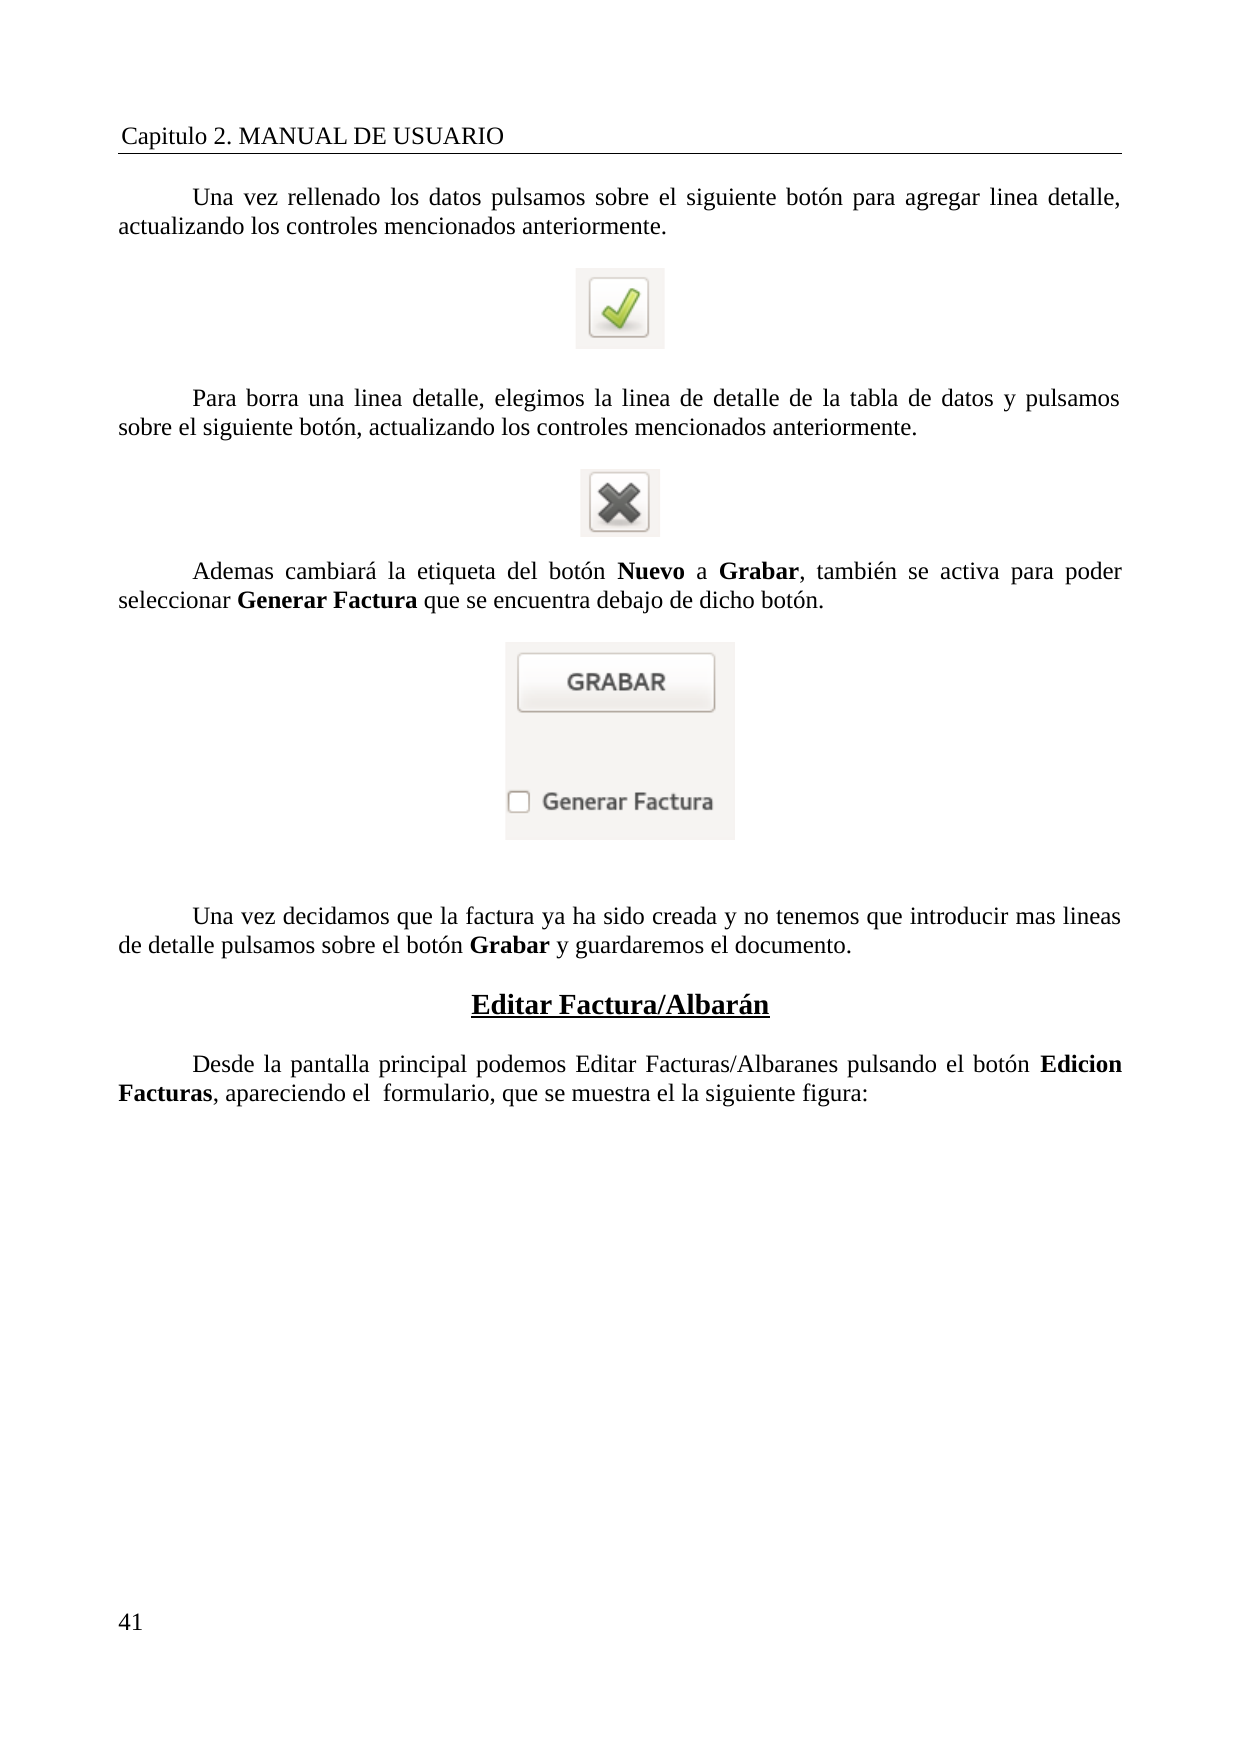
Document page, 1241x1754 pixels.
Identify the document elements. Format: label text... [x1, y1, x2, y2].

text Para borra una linea detalle, elegimos la linea de detalle de la tabla de datos y pulsamos sobre el siguiente botón, actualizando los controles mencionados anteriormente. [118, 383, 1122, 441]
picture [580, 469, 661, 537]
picture [575, 268, 665, 349]
picture [505, 642, 735, 840]
text Editar Factura/Albarán [118, 987, 1122, 1021]
text Ademas cambiará la etiqueta del botón Nuevo a Grabar, también se activa para poder seleccionar Generar Factura que se encuentra debajo de dicho botón. [118, 556, 1122, 613]
text Una vez rellenado los datos pulsamos sobre el siguiente botón para agregar linea detalle, actualizando los controles mencionados anteriormente. [118, 182, 1122, 240]
text Una vez decidamos que la factura ya ha sido creada y no tenemos que introducir mas lineas de detalle pulsamos sobre el botón Grabar y guardaremos el documento. [118, 901, 1122, 958]
text Desde la pantalla principal podemos Editar Facturas/Albaranes pulsando el botón Edicion Facturas, apareciendo el formulario, que se muestra el la siguiente figura: [118, 1049, 1122, 1107]
